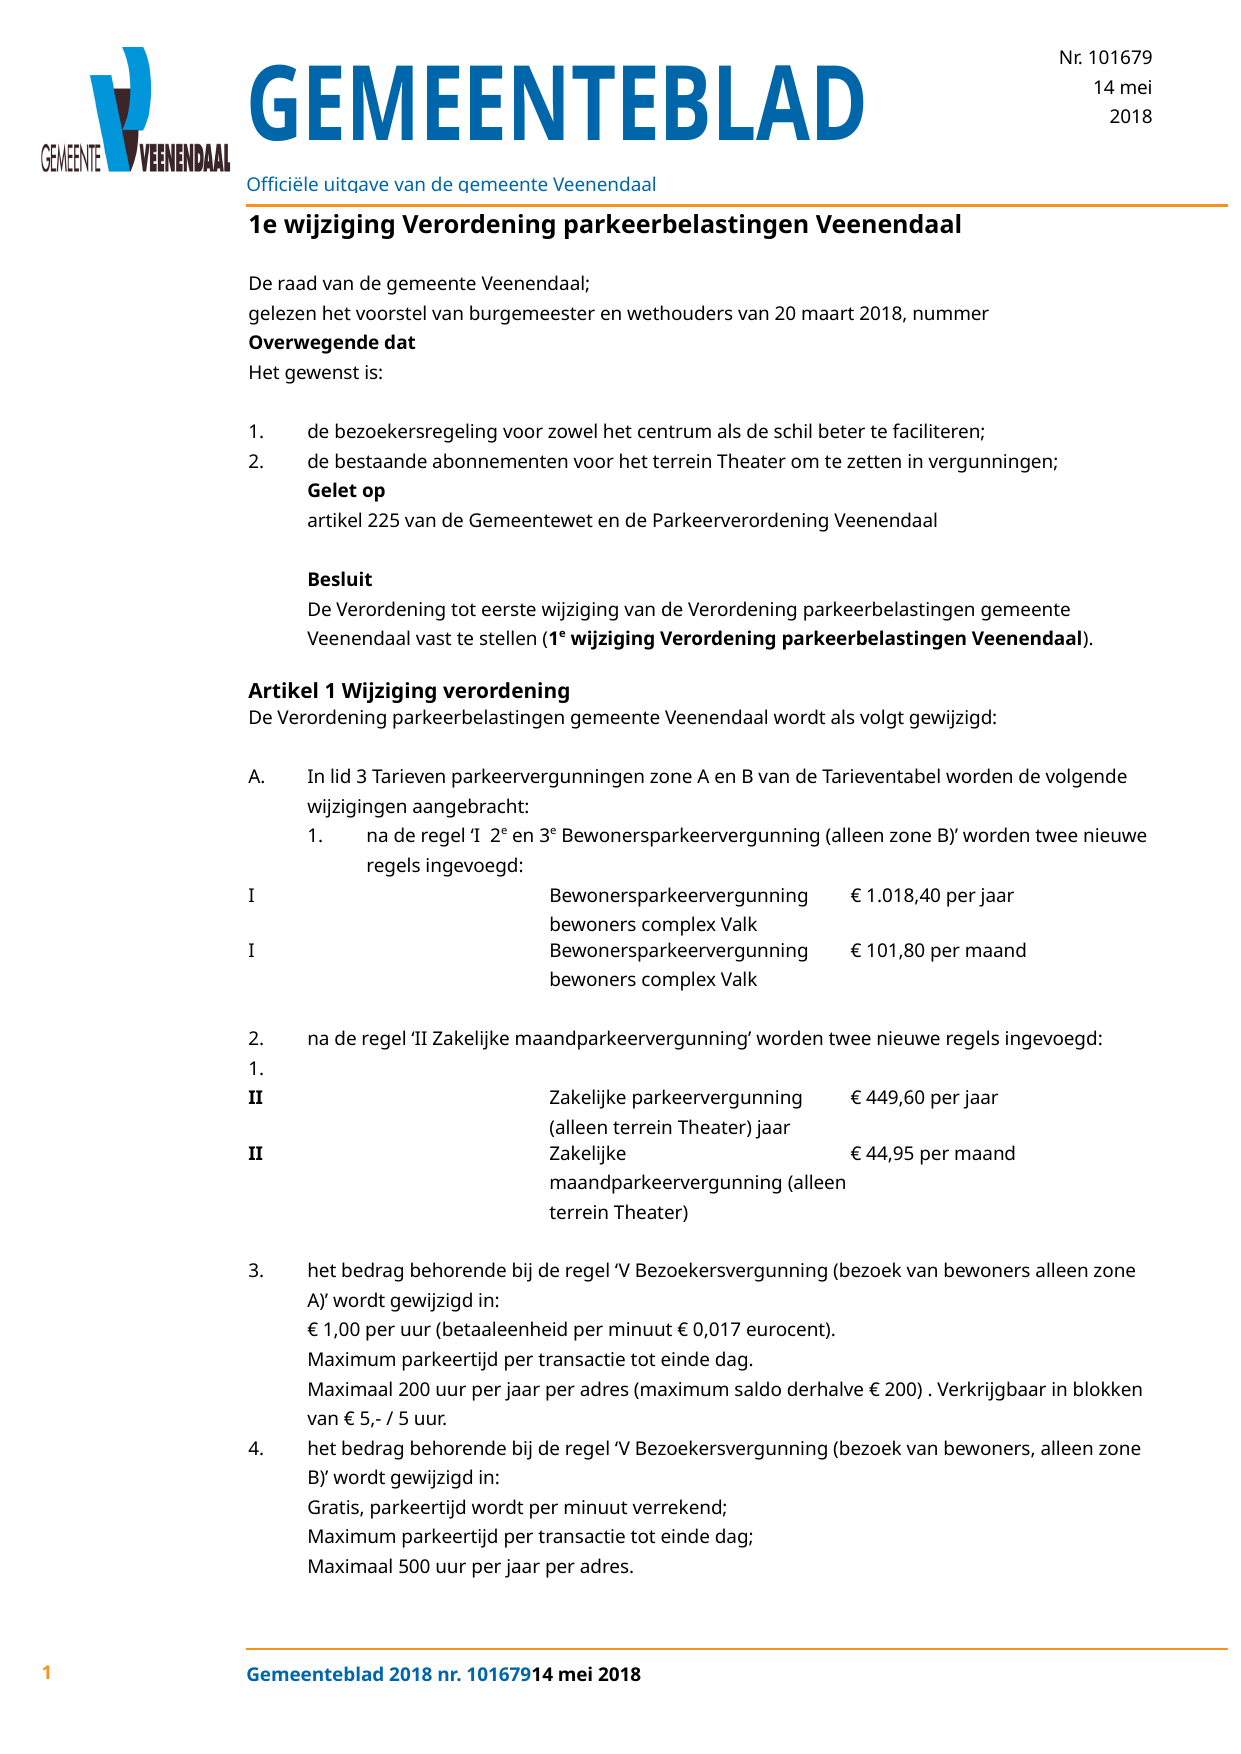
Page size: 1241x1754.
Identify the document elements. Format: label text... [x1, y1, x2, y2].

table_cell II [248, 1140, 549, 1225]
list Gratis, parkeertijd wordt per minuut verrekend; [248, 1494, 1152, 1520]
list Gelet op [248, 477, 1152, 503]
list na de regel ‘I 2e en 3e Bewonersparkeervergunning (alleen zone B)’ worden twee nieuwe regels ingevoegd: [307, 822, 1152, 878]
list Maximaal 200 uur per jaar per adres (maximum saldo derhalve € 200) . Verkrijgbaar in blokken van € 5,- / 5 uur. [248, 1376, 1152, 1431]
table_cell Zakelijke maandparkeervergunning (alleen terrein Theater) [549, 1140, 850, 1225]
list Maximum parkeertijd per transactie tot einde dag. [248, 1346, 1152, 1372]
text 1e wijziging Verordening parkeerbelastingen Veenendaal [248, 207, 1152, 241]
list het bedrag behorende bij de regel ‘V Bezoekersvergunning (bezoek van bewoners, alleen zone B)’ wordt gewijzigd in: [248, 1435, 1152, 1490]
table_cell € 44,95 per maand [850, 1140, 1152, 1225]
table_header Zakelijke parkeervergunning (alleen terrein Theater) jaar [549, 1085, 850, 1140]
list € 1,00 per uur (betaaleenheid per minuut € 0,017 eurocent). [248, 1317, 1152, 1342]
table_header I [248, 882, 549, 937]
list De Verordening tot eerste wijziging van de Verordening parkeerbelastingen gemeente Veenendaal vast te stellen (1e wijziging Verordening parkeerbelastingen Veenendaal). [248, 596, 1152, 651]
list de bezoekersregeling voor zowel het centrum als de schil beter te faciliteren; [248, 418, 1152, 444]
list het bedrag behorende bij de regel ‘V Bezoekersvergunning (bezoek van bewoners alleen zone A)’ wordt gewijzigd in: [248, 1257, 1152, 1313]
table_header Bewonersparkeervergunning bewoners complex Valk [549, 882, 850, 937]
text gelezen het voorstel van burgemeester en wethouders van 20 maart 2018, nummer [248, 300, 1152, 326]
picture [123, 47, 231, 172]
list artikel 225 van de Gemeentewet en de Parkeerverordening Veenendaal [248, 507, 1152, 533]
text De raad van de gemeente Veenendaal; [248, 270, 1152, 296]
list Besluit [248, 566, 1152, 592]
table_header € 449,60 per jaar [850, 1085, 1152, 1140]
text Het gewenst is: [248, 359, 1152, 385]
list na de regel ‘II Zakelijke maandparkeervergunning’ worden twee nieuwe regels ingevoegd: [248, 1025, 1152, 1051]
list Maximum parkeertijd per transactie tot einde dag; [248, 1524, 1152, 1549]
list de bestaande abonnementen voor het terrein Theater om te zetten in vergunningen; [248, 448, 1152, 473]
table_header € 1.018,40 per jaar [850, 882, 1152, 937]
text De Verordening parkeerbelastingen gemeente Veenendaal wordt als volgt gewijzigd: [248, 704, 1152, 730]
table_cell Bewonersparkeervergunning bewoners complex Valk [549, 937, 850, 992]
text Overwegende dat [248, 329, 1152, 355]
list In lid 3 Tarieven parkeervergunningen zone A en B van de Tarieventabel worden de volgende wijzigingen aangebracht: [248, 763, 1152, 819]
text Artikel 1 Wijziging verordening [248, 676, 1152, 704]
table_cell I [248, 937, 549, 992]
table_cell € 101,80 per maand [850, 937, 1152, 992]
list Maximaal 500 uur per jaar per adres. [248, 1553, 1152, 1579]
picture [41, 47, 130, 172]
table_header II [248, 1085, 549, 1140]
